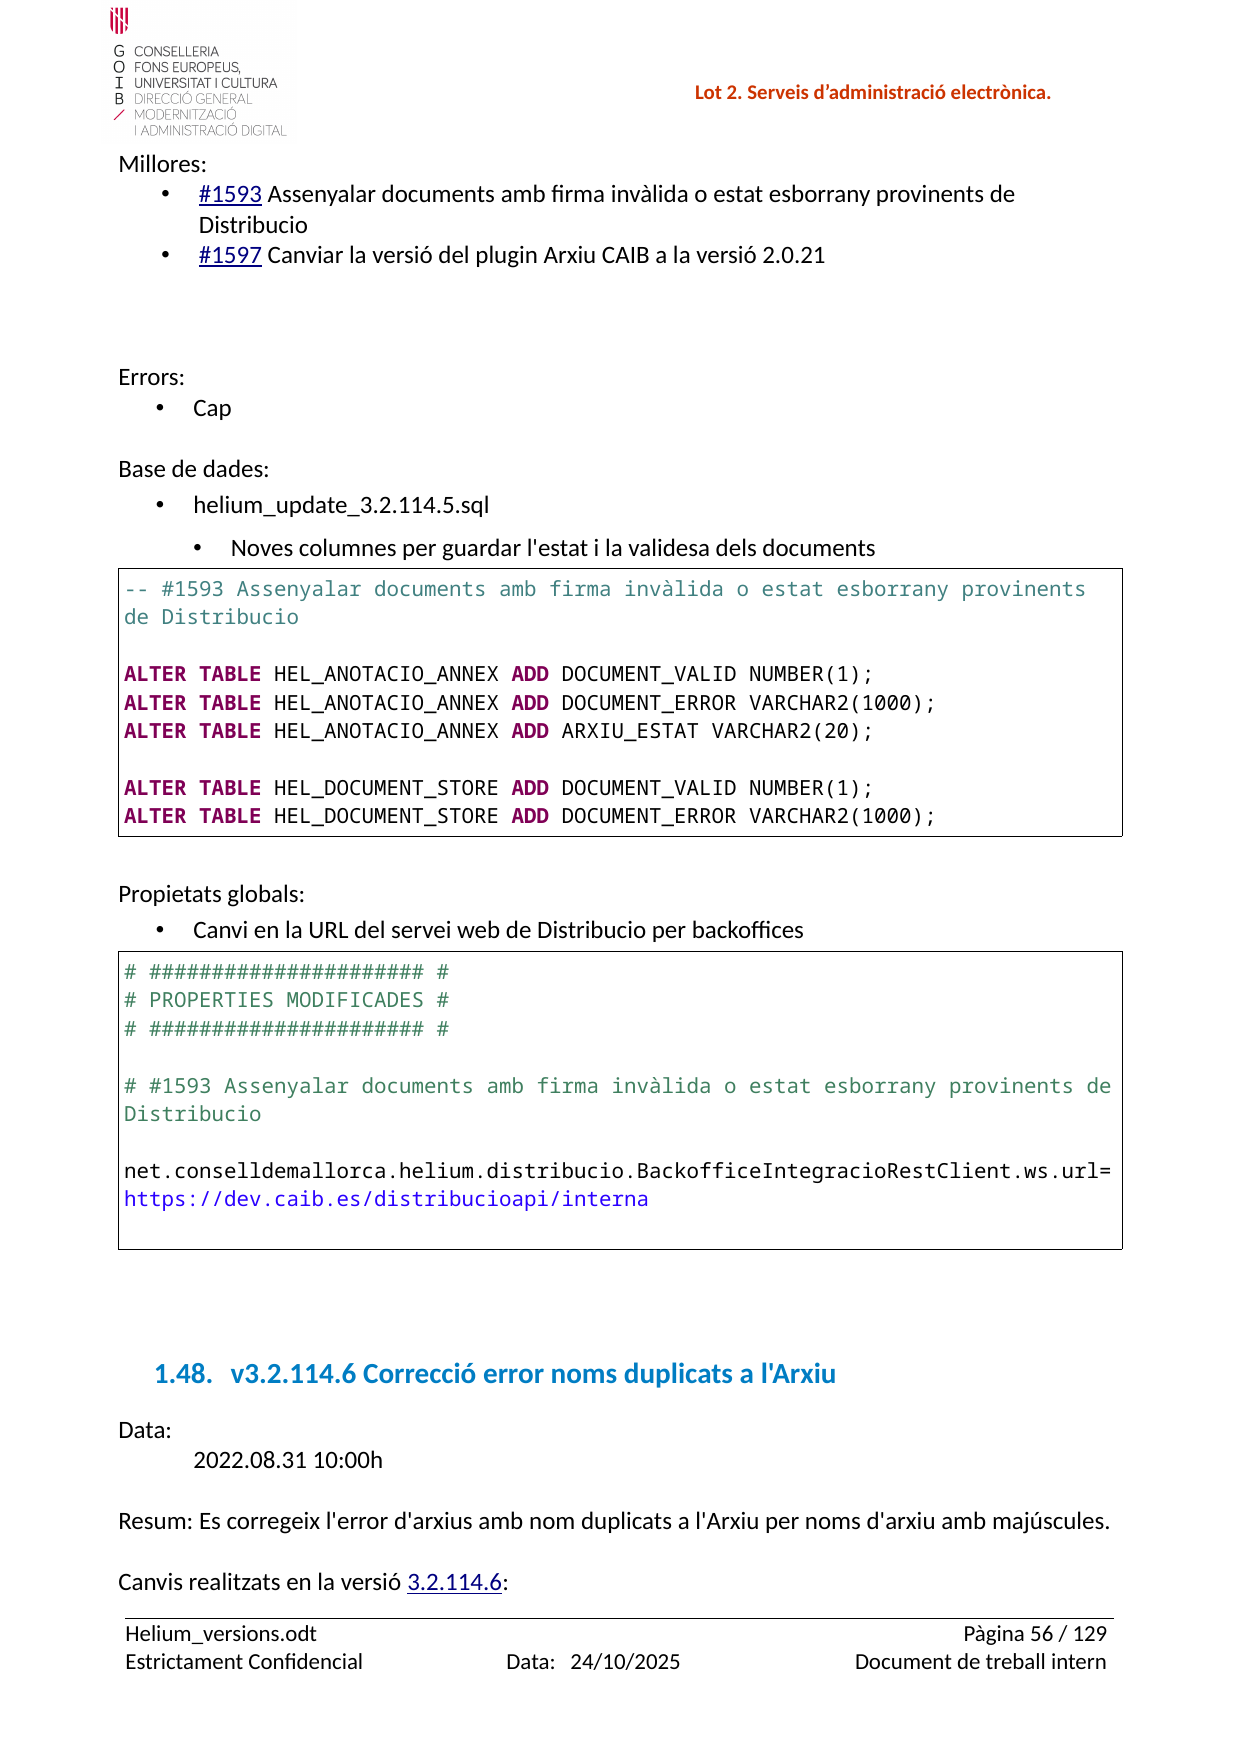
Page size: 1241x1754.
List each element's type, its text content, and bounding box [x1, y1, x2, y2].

text Resum: Es corregeix l'error d'arxius amb nom duplicats a l'Arxiu per noms d'arxiu amb majúscules. [118, 1506, 1122, 1536]
subtitle v3.2.114.6 Correcció error noms duplicats a l'Arxiu [153, 1355, 1122, 1390]
table_header -- #1593 Assenyalar documents amb firma invàlida o estat esborrany provinents de Distribucio ALTER TABLE HEL_ANOTACIO_ANNEX ADD DOCUMENT_VALID NUMBER(1); ALTER TABLE HEL_ANOTACIO_ANNEX ADD DOCUMENT_ERROR VARCHAR2(1000); ALTER TABLE HEL_ANOTACIO_ANNEX ADD ARXIU_ESTAT VARCHAR2(20); ALTER TABLE HEL_DOCUMENT_STORE ADD DOCUMENT_VALID NUMBER(1); ALTER TABLE HEL_DOCUMENT_STORE ADD DOCUMENT_ERROR VARCHAR2(1000); [119, 569, 1122, 836]
table_header # ###################### # # PROPERTIES MODIFICADES # # ###################### # # #1593 Assenyalar documents amb firma invàlida o estat esborrany provinents de Distribucio net.conselldemallorca.helium.distribucio.BackofficeIntegracioRestClient.ws.url=https://dev.caib.es/distribucioapi/interna [119, 952, 1122, 1249]
text Base de dades: [118, 453, 1122, 483]
text Errors: [118, 361, 1122, 392]
text Data: [118, 1414, 1122, 1444]
picture [100, 0, 297, 144]
list helium_update_3.2.114.5.sql [156, 489, 1122, 520]
text Propietats globals: [118, 878, 1122, 909]
text Millores: [118, 148, 1122, 178]
text Canvis realitzats en la versió 3.2.114.6: [118, 1567, 1122, 1597]
list Noves columnes per guardar l'estat i la validesa dels documents [193, 532, 1122, 562]
list Cap [156, 392, 1122, 422]
list #1593 Assenyalar documents amb firma invàlida o estat esborrany provinents de Distribucio [161, 178, 1122, 239]
list #1597 Canviar la versió del plugin Arxiu CAIB a la versió 2.0.21 [161, 239, 1122, 270]
list Canvi en la URL del servei web de Distribucio per backoffices [156, 915, 1122, 945]
text 2022.08.31 10:00h [118, 1444, 1122, 1475]
